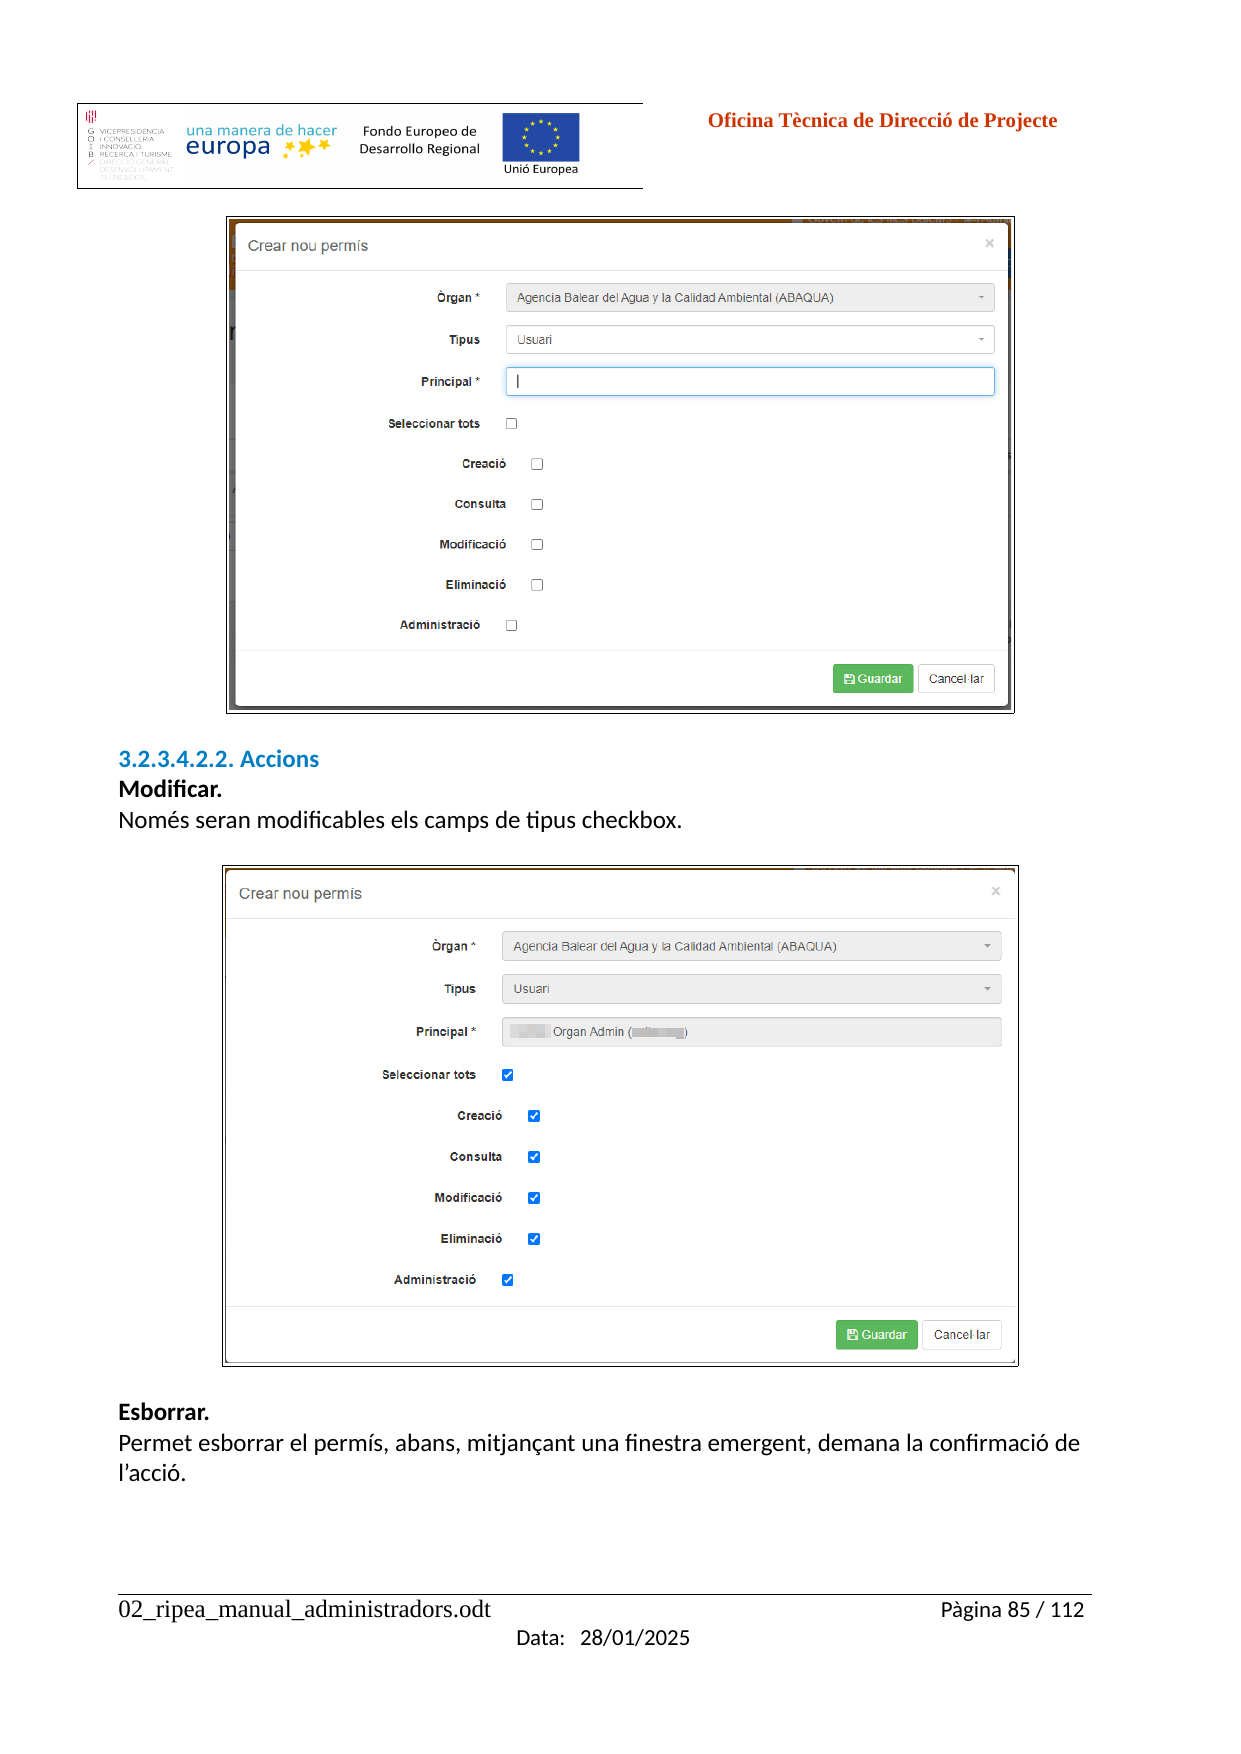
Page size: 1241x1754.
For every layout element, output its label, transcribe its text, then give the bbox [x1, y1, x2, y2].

picture [229, 219, 1012, 710]
text Esborrar. [118, 1397, 1122, 1427]
picture [225, 868, 1015, 1363]
subtitle 3.2.3.4.2.2. Accions [118, 743, 1122, 774]
text Permet esborrar el permís, abans, mitjançant una finestra emergent, demana la confirmació de l’acció. [118, 1427, 1122, 1488]
picture [184, 108, 585, 182]
text Només seran modificables els camps de tipus checkbox. [118, 804, 1122, 835]
text Modificar. [118, 774, 1122, 804]
picture [82, 108, 178, 182]
